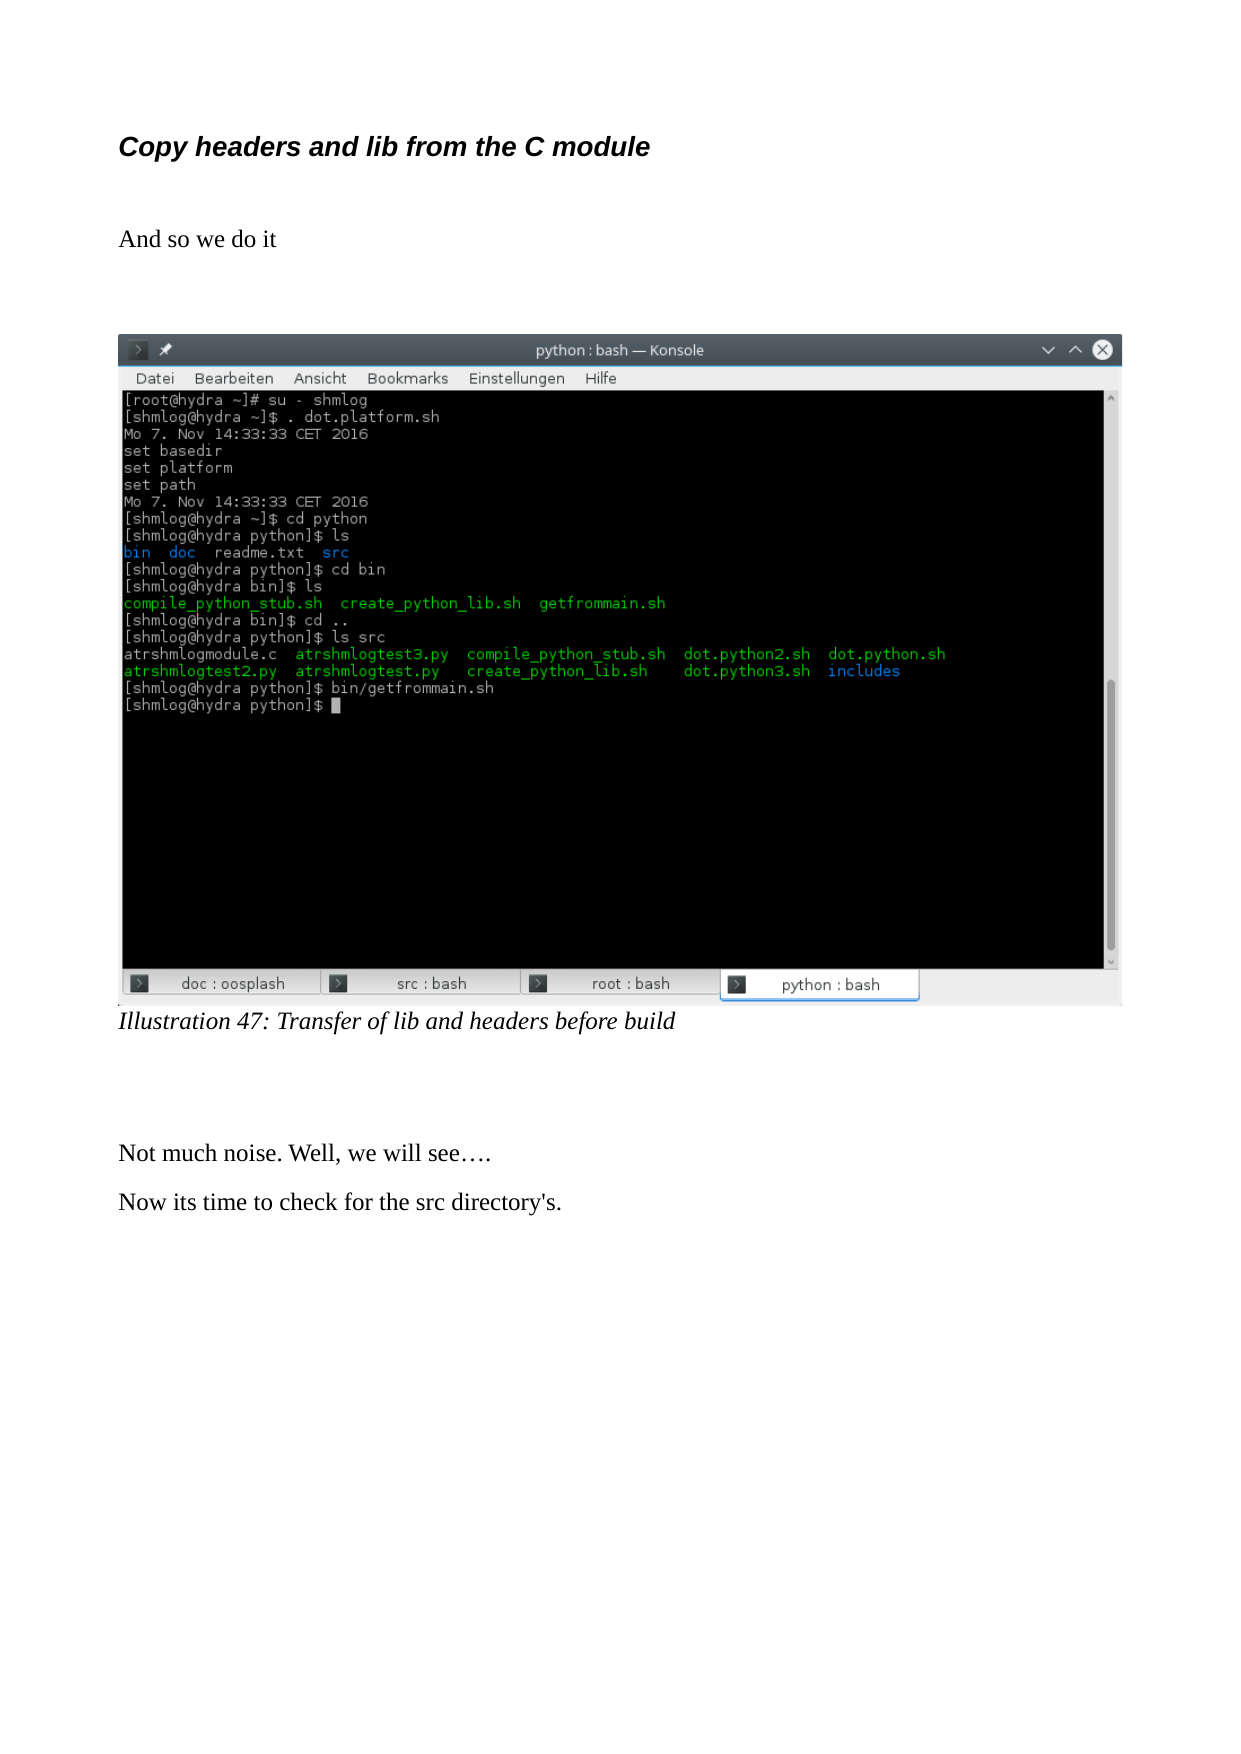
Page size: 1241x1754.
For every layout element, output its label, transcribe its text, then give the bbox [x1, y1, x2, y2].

text Now its time to check for the src directory's. [118, 1187, 1122, 1216]
subtitle Copy headers and lib from the C module [118, 131, 1122, 162]
text Not much noise. Well, we will see…. [118, 1138, 1122, 1167]
text Illustration 47: Transfer of lib and headers before build [118, 1006, 1122, 1034]
text And so we do it [118, 224, 1122, 253]
picture [118, 334, 1123, 1006]
